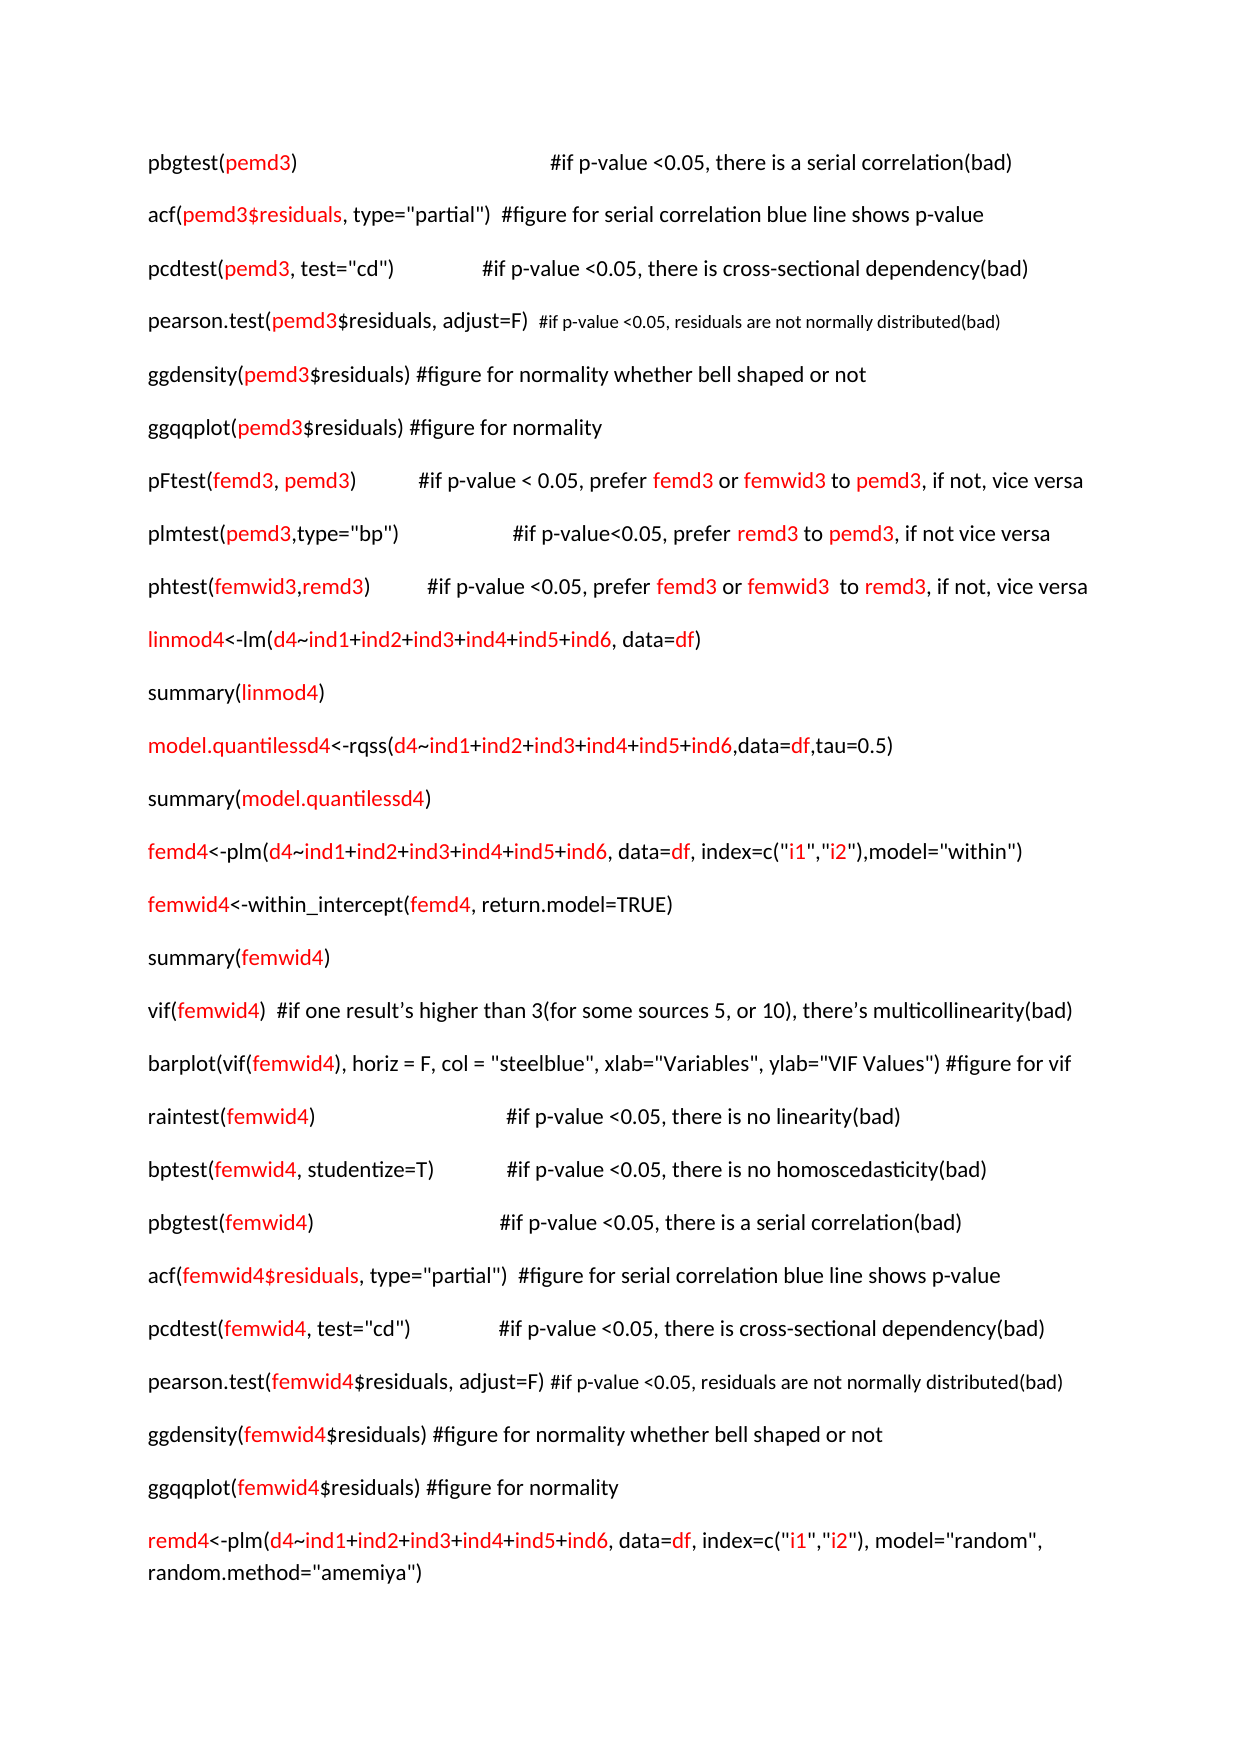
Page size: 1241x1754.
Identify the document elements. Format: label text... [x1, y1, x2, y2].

text summary(femwid4) [148, 943, 1093, 971]
text remd4<-plm(d4~ind1+ind2+ind3+ind4+ind5+ind6, data=df, index=c("i1","i2"), model="random", random.method="amemiya") [148, 1526, 1093, 1586]
text ggdensity(femwid4$residuals) #figure for normality whether bell shaped or not [148, 1420, 1093, 1448]
text acf(pemd3$residuals, type="partial") #figure for serial correlation blue line shows p-value [148, 201, 1093, 229]
text femd4<-plm(d4~ind1+ind2+ind3+ind4+ind5+ind6, data=df, index=c("i1","i2"),model="within") [148, 837, 1093, 865]
text phtest(femwid3,remd3) #if p-value <0.05, prefer femd3 or femwid3 to remd3, if not, vice versa [148, 572, 1093, 600]
text ggqqplot(femwid4$residuals) #figure for normality [148, 1473, 1093, 1501]
text raintest(femwid4) #if p-value <0.05, there is no linearity(bad) [148, 1102, 1093, 1130]
text pearson.test(pemd3$residuals, adjust=F) #if p-value <0.05, residuals are not normally distributed(bad) [148, 307, 1093, 335]
text vif(femwid4) #if one result’s higher than 3(for some sources 5, or 10), there’s multicollinearity(bad) [148, 996, 1093, 1024]
text summary(linmod4) [148, 678, 1093, 706]
text barplot(vif(femwid4), horiz = F, col = "steelblue", xlab="Variables", ylab="VIF Values") #figure for vif [148, 1049, 1093, 1077]
text pearson.test(femwid4$residuals, adjust=F) #if p-value <0.05, residuals are not normally distributed(bad) [148, 1367, 1093, 1395]
text summary(model.quantilessd4) [148, 784, 1093, 812]
text bptest(femwid4, studentize=T) #if p-value <0.05, there is no homoscedasticity(bad) [148, 1155, 1093, 1183]
text pcdtest(femwid4, test="cd") #if p-value <0.05, there is cross-sectional dependency(bad) [148, 1314, 1093, 1342]
text femwid4<-within_intercept(femd4, return.model=TRUE) [148, 890, 1093, 918]
text pFtest(femd3, pemd3) #if p-value < 0.05, prefer femd3 or femwid3 to pemd3, if not, vice versa [148, 466, 1093, 494]
text ggdensity(pemd3$residuals) #figure for normality whether bell shaped or not [148, 360, 1093, 388]
text plmtest(pemd3,type="bp") #if p-value<0.05, prefer remd3 to pemd3, if not vice versa [148, 519, 1093, 547]
text acf(femwid4$residuals, type="partial") #figure for serial correlation blue line shows p-value [148, 1261, 1093, 1289]
text linmod4<-lm(d4~ind1+ind2+ind3+ind4+ind5+ind6, data=df) [148, 625, 1093, 653]
text pcdtest(pemd3, test="cd") #if p-value <0.05, there is cross-sectional dependency(bad) [148, 254, 1093, 282]
text pbgtest(femwid4) #if p-value <0.05, there is a serial correlation(bad) [148, 1208, 1093, 1236]
text pbgtest(pemd3) #if p-value <0.05, there is a serial correlation(bad) [148, 148, 1093, 176]
text model.quantilessd4<-rqss(d4~ind1+ind2+ind3+ind4+ind5+ind6,data=df,tau=0.5) [148, 731, 1093, 759]
text ggqqplot(pemd3$residuals) #figure for normality [148, 413, 1093, 441]
